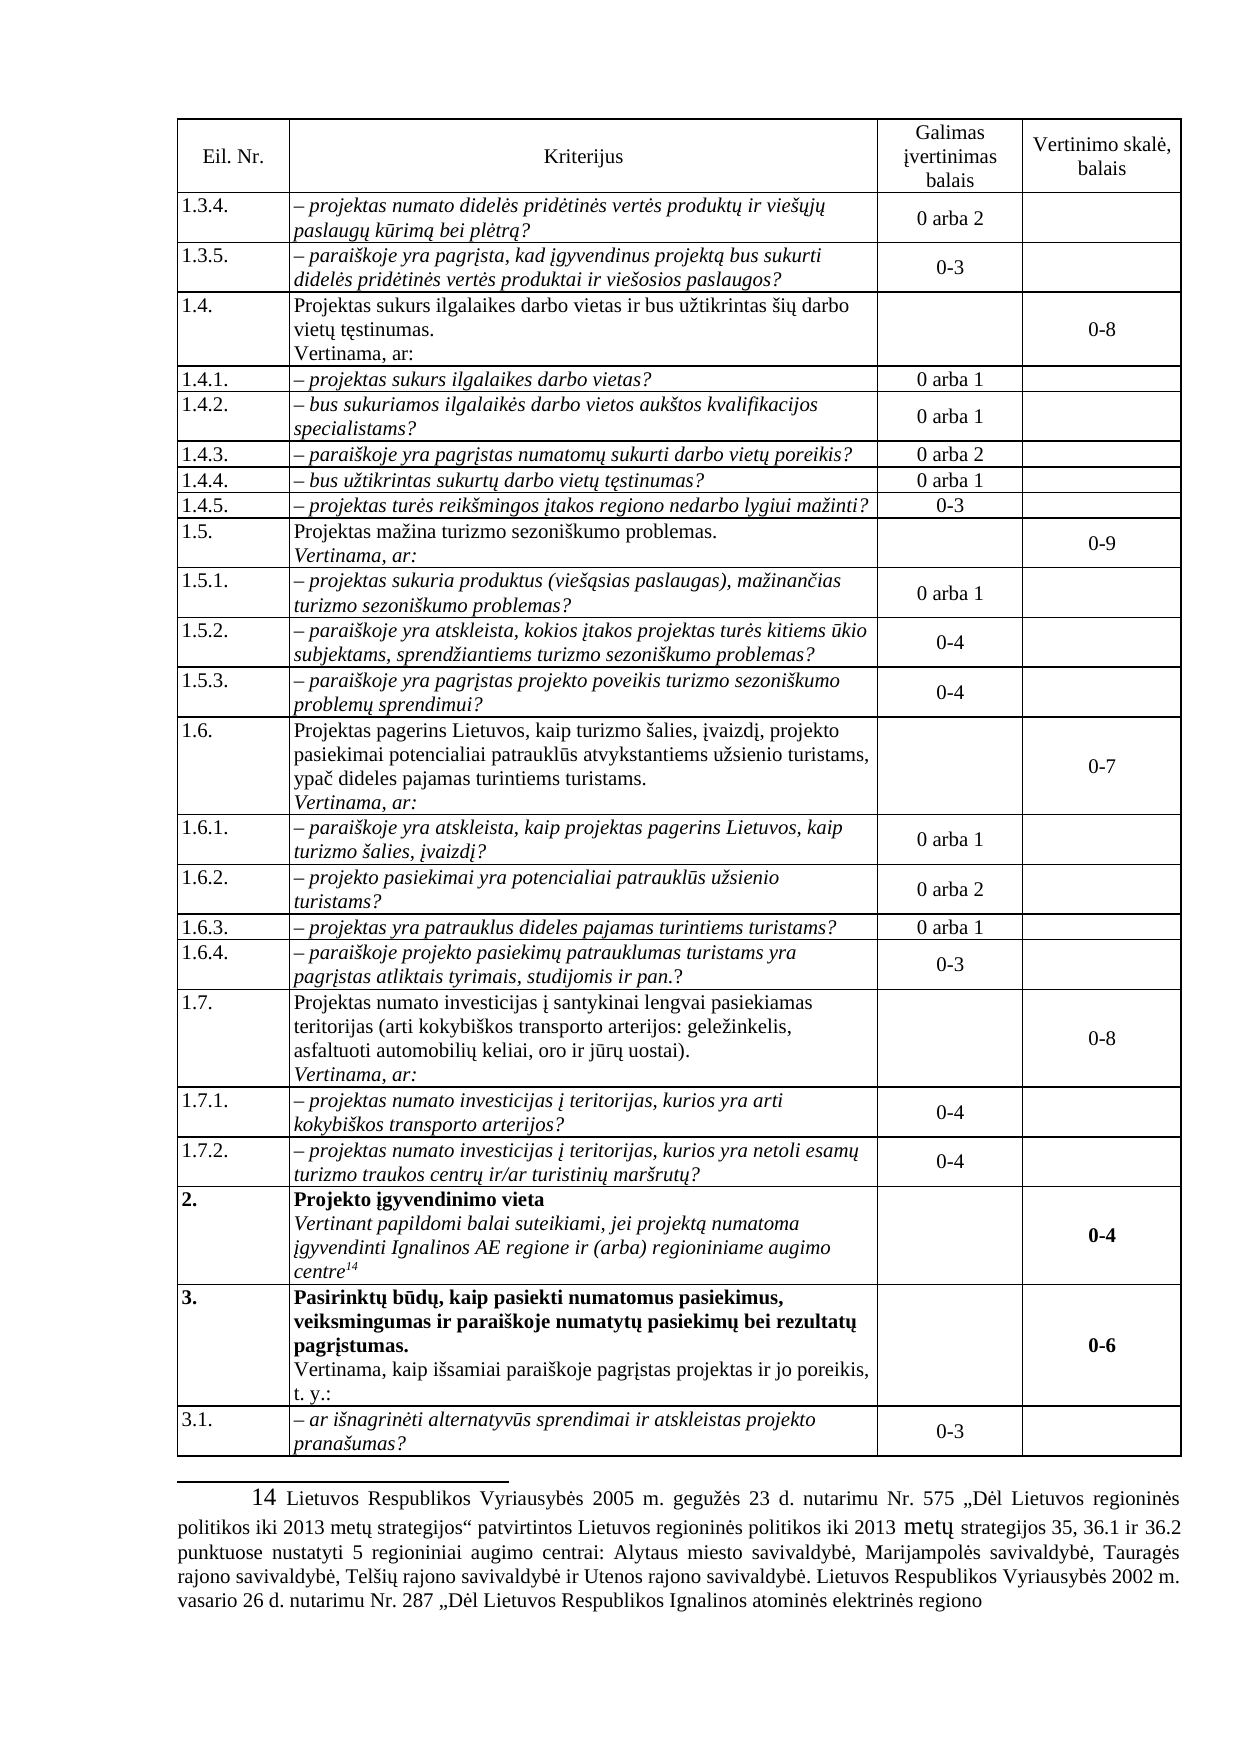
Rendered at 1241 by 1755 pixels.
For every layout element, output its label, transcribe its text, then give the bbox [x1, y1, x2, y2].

table_cell 0-4 [878, 1088, 1022, 1136]
table_cell 1.3.5. [178, 243, 289, 291]
table_cell [1023, 668, 1180, 716]
table_cell 0-3 [878, 1407, 1022, 1455]
table_cell [1023, 493, 1027, 517]
table_cell 0-4 [878, 618, 1022, 666]
table_cell 0-3 [878, 493, 882, 517]
table_header Kriterijus [290, 120, 877, 192]
table_cell 1.7.1. [178, 1088, 289, 1136]
table_cell 0-8 [1023, 293, 1180, 365]
table_cell [1023, 940, 1180, 988]
table_cell 0-3 [878, 243, 1022, 291]
table_cell [1023, 392, 1180, 440]
table_cell [878, 1187, 1022, 1283]
table_cell 1.6.1. [178, 815, 289, 863]
table_cell [878, 519, 1022, 567]
table_cell [878, 990, 1022, 1086]
table_cell 1.6. [178, 718, 289, 814]
table_cell [1023, 367, 1027, 391]
table_cell [1023, 1407, 1180, 1455]
table_cell 0-3 [1018, 493, 1022, 517]
table_cell 0-3 [878, 940, 1022, 988]
table_cell [1023, 865, 1180, 913]
table_cell [878, 1285, 1022, 1405]
table_cell 3. [178, 1285, 289, 1405]
table_cell [1023, 193, 1180, 242]
table_cell [1023, 243, 1180, 291]
table_cell [1023, 815, 1180, 863]
table_cell 1.7.2. [178, 1138, 289, 1186]
table_cell 1.5. [178, 519, 289, 567]
table_cell 0-4 [1023, 1187, 1180, 1283]
table_cell [1023, 568, 1180, 617]
table_cell [1023, 915, 1027, 939]
table_cell 1.4.2. [178, 392, 289, 440]
table_cell 1.7. [178, 990, 289, 1086]
table_cell [878, 293, 1022, 365]
table_cell 0-8 [1023, 990, 1180, 1086]
table_cell [1023, 1138, 1180, 1186]
table_cell 1.6.2. [178, 865, 289, 913]
table_cell 0 arba 2 [878, 193, 1022, 242]
table_cell 0 arba 1 [878, 392, 1022, 440]
table_cell [1023, 442, 1027, 466]
table_cell 1.6.4. [178, 940, 289, 988]
table_cell 0 arba 2 [878, 865, 1022, 913]
table_cell [1023, 618, 1180, 666]
table_cell 1.4. [178, 293, 289, 365]
table_cell 0 arba 1 [878, 815, 1022, 863]
table_cell 1.3.4. [178, 193, 289, 242]
table_cell 1.5.1. [178, 568, 289, 617]
table_cell 0-4 [878, 1138, 1022, 1186]
table_cell 2. [178, 1187, 289, 1283]
table_cell [878, 718, 1022, 814]
table_cell 0-6 [1023, 1285, 1180, 1405]
table_cell 0-7 [1023, 718, 1180, 814]
table_header Vertinimo skalė, balais [1023, 120, 1180, 192]
table_cell 0 arba 1 [878, 568, 1022, 617]
table_cell 1.5.2. [178, 618, 289, 666]
table_cell 0-9 [1023, 519, 1180, 567]
table_cell [1023, 1088, 1180, 1136]
table_cell 1.5.3. [178, 668, 289, 716]
table_header Eil. Nr. [178, 120, 289, 192]
table_cell 3.1. [178, 1407, 289, 1455]
table_cell 0-4 [878, 668, 1022, 716]
table_cell [1023, 468, 1027, 492]
